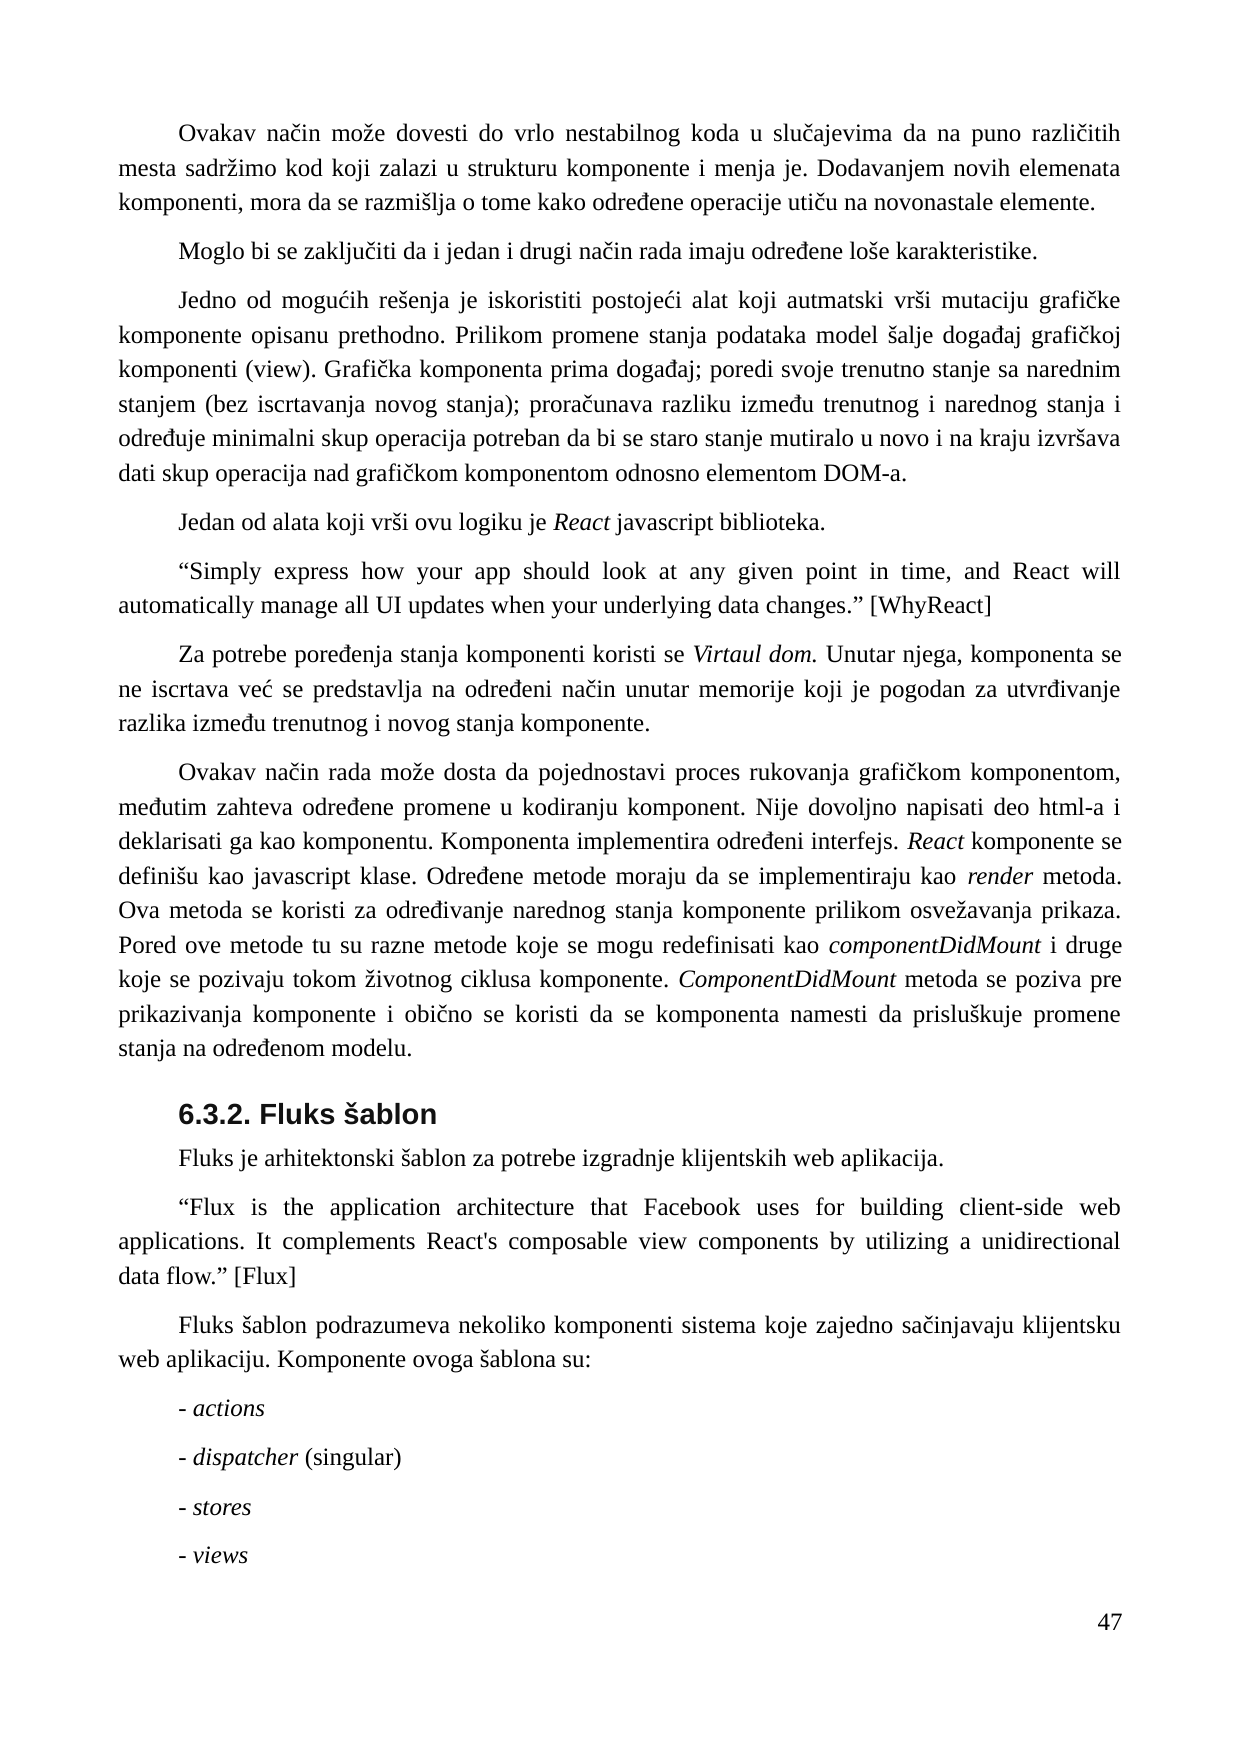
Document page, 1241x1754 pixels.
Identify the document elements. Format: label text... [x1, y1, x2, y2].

text Moglo bi se zaključiti da i jedan i drugi način rada imaju određene loše karakteristike. [118, 236, 1122, 265]
text - dispatcher (singular) [118, 1442, 1122, 1471]
text Ovakav način rada može dosta da pojednostavi proces rukovanja grafičkom komponentom, međutim zahteva određene promene u kodiranju komponent. Nije dovoljno napisati deo html-a i deklarisati ga kao komponentu. Komponenta implementira određeni interfejs. React komponente se definišu kao javascript klase. Određene metode moraju da se implementiraju kao render metoda. Ova metoda se koristi za određivanje narednog stanja komponente prilikom osvežavanja prikaza. Pored ove metode tu su razne metode koje se mogu redefinisati kao componentDidMount i druge koje se pozivaju tokom životnog ciklusa komponente. ComponentDidMount metoda se poziva pre prikazivanja komponente i obično se koristi da se komponenta namesti da prisluškuje promene stanja na određenom modelu. [118, 757, 1122, 1062]
text Jedno od mogućih rešenja je iskoristiti postojeći alat koji autmatski vrši mutaciju grafičke komponente opisanu prethodno. Prilikom promene stanja podataka model šalje događaj grafičkoj komponenti (view). Grafička komponenta prima događaj; poredi svoje trenutno stanje sa narednim stanjem (bez iscrtavanja novog stanja); proračunava razliku između trenutnog i narednog stanja i određuje minimalni skup operacija potreban da bi se staro stanje mutiralo u novo i na kraju izvršava dati skup operacija nad grafičkom komponentom odnosno elementom DOM-a. [118, 285, 1122, 486]
text Ovakav način može dovesti do vrlo nestabilnog koda u slučajevima da na puno različitih mesta sadržimo kod koji zalazi u strukturu komponente i menja je. Dodavanjem novih elemenata komponenti, mora da se razmišlja o tome kako određene operacije utiču na novonastale elemente. [118, 118, 1122, 216]
text Za potrebe poređenja stanja komponenti koristi se Virtaul dom. Unutar njega, komponenta se ne iscrtava već se predstavlja na određeni način unutar memorije koji je pogodan za utvrđivanje razlika između trenutnog i novog stanja komponente. [118, 639, 1122, 737]
text - stores [118, 1492, 1122, 1520]
text “Simply express how your app should look at any given point in time, and React will automatically manage all UI updates when your underlying data changes.” [WhyReact] [118, 556, 1122, 619]
text “Flux is the application architecture that Facebook uses for building client-side web applications. It complements React's composable view components by utilizing a unidirectional data flow.” [Flux] [118, 1192, 1122, 1289]
text - views [118, 1541, 1122, 1569]
text Jedan od alata koji vrši ovu logiku je React javascript biblioteka. [118, 507, 1122, 535]
text Fluks je arhitektonski šablon za potrebe izgradnje klijentskih web aplikacija. [118, 1143, 1122, 1172]
subtitle Fluks šablon [118, 1097, 1122, 1130]
text Fluks šablon podrazumeva nekoliko komponenti sistema koje zajedno sačinjavaju klijentsku web aplikaciju. Komponente ovoga šablona su: [118, 1310, 1122, 1373]
text - actions [118, 1393, 1122, 1422]
